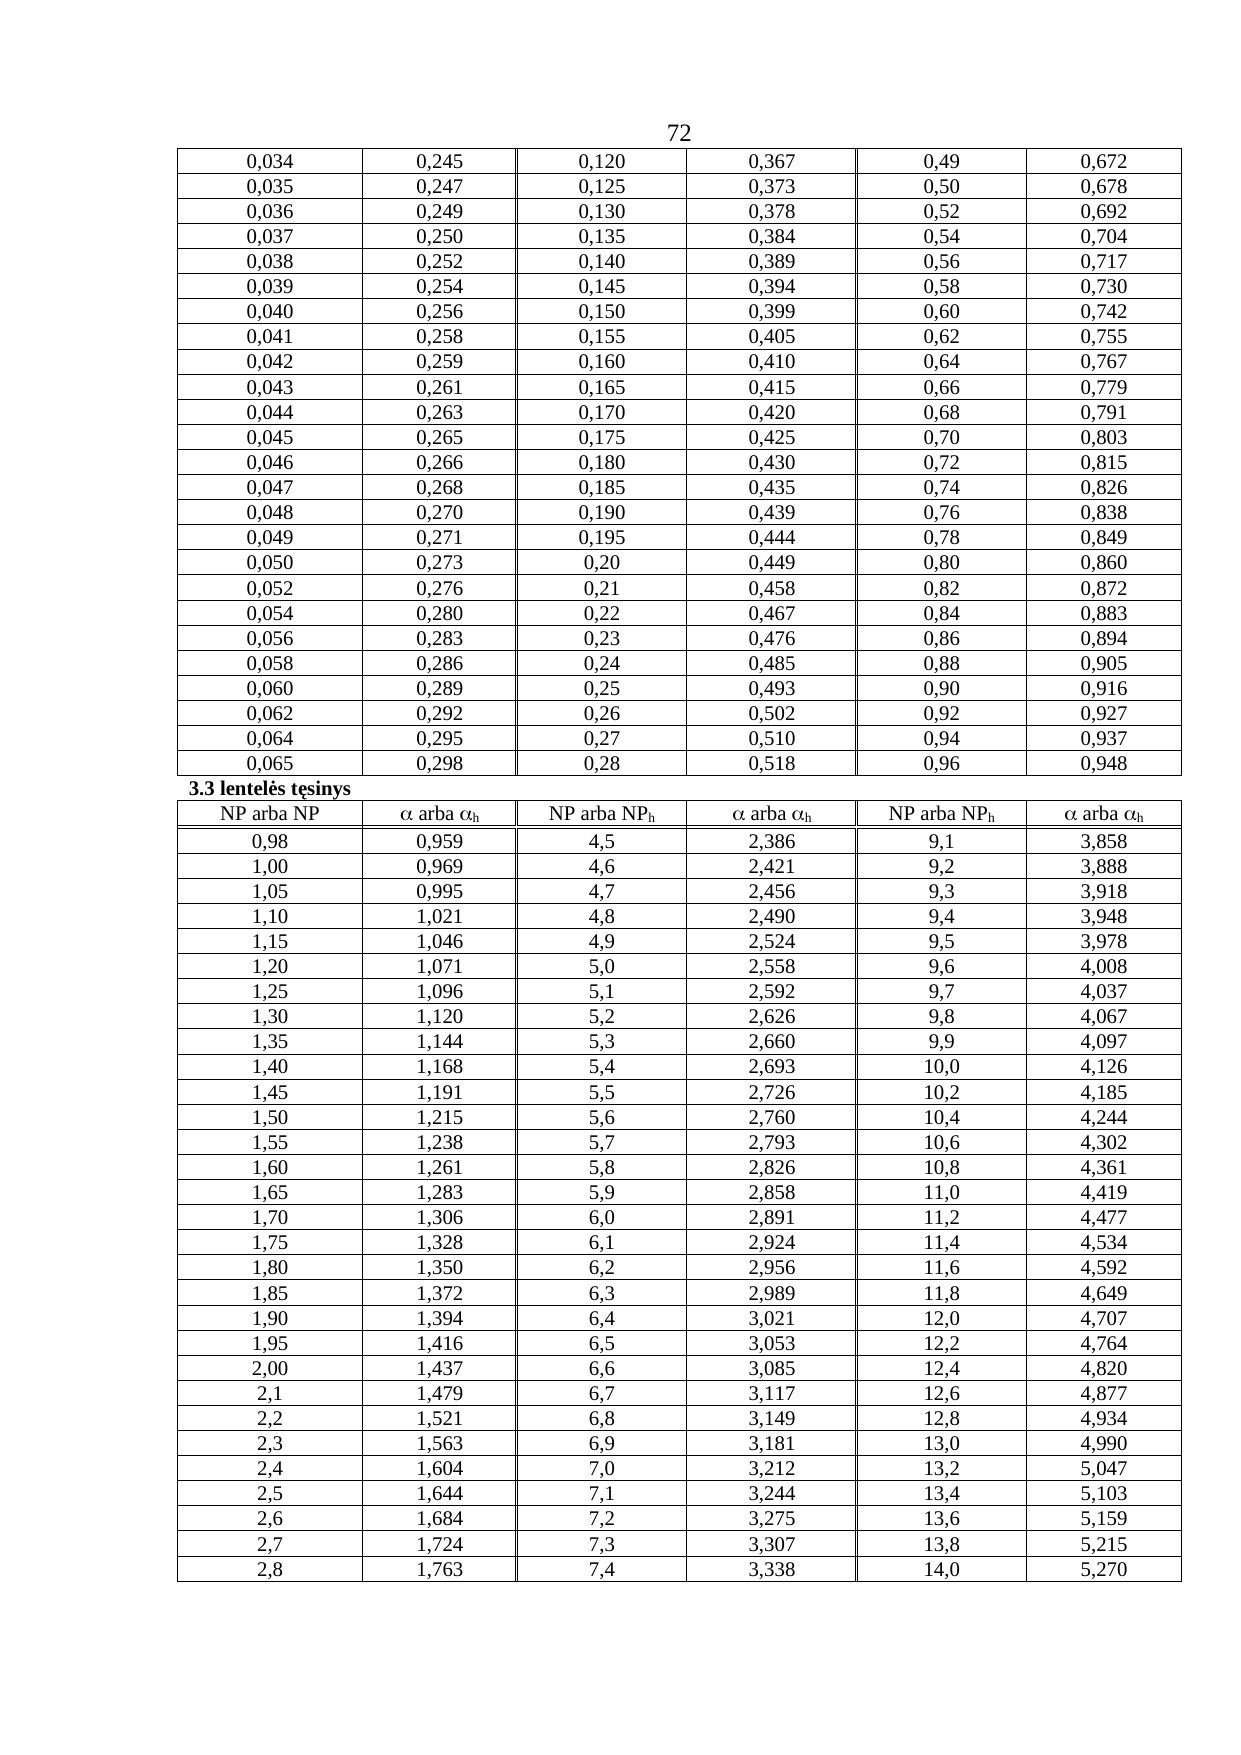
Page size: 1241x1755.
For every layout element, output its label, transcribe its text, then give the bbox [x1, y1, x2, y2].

table_cell 0,268 [363, 475, 515, 499]
table_cell a arba ah [1027, 801, 1181, 825]
table_cell 1,394 [363, 1306, 515, 1329]
table_cell 1,70 [178, 1205, 362, 1229]
table_cell 0,692 [1027, 199, 1181, 223]
table_cell 0,767 [1027, 350, 1181, 373]
table_cell 0,420 [687, 400, 855, 424]
table_cell 2,693 [687, 1055, 855, 1078]
table_cell 3,978 [1027, 929, 1181, 953]
table_cell 1,40 [178, 1055, 362, 1078]
table_cell 0,155 [518, 324, 686, 348]
table_cell 0,76 [858, 500, 1026, 524]
table_cell 1,10 [178, 904, 362, 928]
table_cell 1,144 [363, 1029, 515, 1053]
table_cell 11,8 [858, 1280, 1026, 1304]
table_cell 1,50 [178, 1105, 362, 1129]
table_cell 0,88 [858, 651, 1026, 675]
table_cell 10,6 [858, 1130, 1026, 1154]
table_cell 0,49 [858, 149, 1026, 173]
table_cell 0,289 [363, 676, 515, 700]
table_cell 0,70 [858, 425, 1026, 449]
table_cell 0,894 [1027, 626, 1181, 650]
table_cell 9,3 [858, 879, 1026, 903]
table_cell 0,22 [518, 601, 686, 624]
table_cell 0,826 [1027, 475, 1181, 499]
table_cell 4,820 [1027, 1356, 1181, 1380]
table_cell 0,378 [687, 199, 855, 223]
table_cell 1,55 [178, 1130, 362, 1154]
table_cell 5,7 [518, 1130, 686, 1154]
table_cell 0,467 [687, 601, 855, 624]
table_cell NP arba NPh [858, 801, 1026, 825]
table_cell 1,60 [178, 1155, 362, 1179]
table_cell 4,934 [1027, 1406, 1181, 1430]
table_cell 0,72 [858, 450, 1026, 474]
table_cell 0,249 [363, 199, 515, 223]
table_cell 4,8 [518, 904, 686, 928]
table_cell 9,5 [858, 929, 1026, 953]
table_cell 2,558 [687, 954, 855, 978]
table_cell 0,717 [1027, 249, 1181, 273]
table_cell 0,415 [687, 375, 855, 399]
table_cell 2,858 [687, 1180, 855, 1204]
table_cell 1,372 [363, 1280, 515, 1304]
table_cell 3.3 lentelės tęsinys [177, 776, 1181, 800]
table_cell 4,477 [1027, 1205, 1181, 1229]
table_cell 0,265 [363, 425, 515, 449]
table_cell 0,435 [687, 475, 855, 499]
table_cell 0,27 [518, 726, 686, 750]
table_cell 4,185 [1027, 1080, 1181, 1104]
table_cell 3,244 [687, 1481, 855, 1505]
table_cell 0,185 [518, 475, 686, 499]
table_cell 13,0 [858, 1431, 1026, 1455]
table_cell 0,672 [1027, 149, 1181, 173]
table_cell 0,367 [687, 149, 855, 173]
table_cell 0,050 [178, 550, 362, 574]
table_cell 0,78 [858, 525, 1026, 549]
table_cell 1,306 [363, 1205, 515, 1229]
table_cell 0,52 [858, 199, 1026, 223]
table_cell 2,2 [178, 1406, 362, 1430]
table_cell 0,779 [1027, 375, 1181, 399]
table_cell 4,361 [1027, 1155, 1181, 1179]
table_cell 0,678 [1027, 174, 1181, 198]
table_cell 1,261 [363, 1155, 515, 1179]
table_cell 0,458 [687, 575, 855, 599]
table_cell a arba ah [687, 801, 855, 825]
table_cell 0,062 [178, 701, 362, 725]
table_cell 0,058 [178, 651, 362, 675]
table_cell 0,62 [858, 324, 1026, 348]
table_cell 1,096 [363, 979, 515, 1003]
table_cell 0,25 [518, 676, 686, 700]
table_cell 0,439 [687, 500, 855, 524]
table_cell 1,25 [178, 979, 362, 1003]
table_cell 0,160 [518, 350, 686, 373]
table_cell 0,742 [1027, 299, 1181, 323]
table_cell 1,724 [363, 1531, 515, 1556]
table_cell 1,071 [363, 954, 515, 978]
table_cell 1,80 [178, 1255, 362, 1279]
table_cell 0,048 [178, 500, 362, 524]
table_cell 1,95 [178, 1331, 362, 1355]
table_cell 12,8 [858, 1406, 1026, 1430]
table_cell 5,215 [1027, 1531, 1181, 1556]
table_cell 3,307 [687, 1531, 855, 1556]
table_cell 0,259 [363, 350, 515, 373]
table_cell 0,039 [178, 274, 362, 298]
table_cell 0,266 [363, 450, 515, 474]
table_cell 5,6 [518, 1105, 686, 1129]
table_cell 0,849 [1027, 525, 1181, 549]
table_cell 0,047 [178, 475, 362, 499]
table_cell 1,20 [178, 954, 362, 978]
table_cell 0,66 [858, 375, 1026, 399]
table_cell 0,399 [687, 299, 855, 323]
table_cell 2,7 [178, 1531, 362, 1556]
table_cell 1,191 [363, 1080, 515, 1104]
table_cell 0,68 [858, 400, 1026, 424]
table_cell 0,872 [1027, 575, 1181, 599]
table_cell 11,2 [858, 1205, 1026, 1229]
table_cell 0,035 [178, 174, 362, 198]
table_cell 7,1 [518, 1481, 686, 1505]
table_cell 0,165 [518, 375, 686, 399]
table_cell 1,35 [178, 1029, 362, 1053]
table_cell 4,5 [518, 829, 686, 853]
table_cell 13,2 [858, 1456, 1026, 1480]
table_cell 0,58 [858, 274, 1026, 298]
table_cell 12,2 [858, 1331, 1026, 1355]
table_cell 6,5 [518, 1331, 686, 1355]
table_cell 2,793 [687, 1130, 855, 1154]
table_cell 5,9 [518, 1180, 686, 1204]
table_cell 0,96 [858, 751, 1026, 775]
table_cell 1,328 [363, 1230, 515, 1254]
table_cell 3,858 [1027, 829, 1181, 853]
table_cell 5,047 [1027, 1456, 1181, 1480]
table_cell 0,84 [858, 601, 1026, 624]
table_cell 4,6 [518, 854, 686, 878]
table_cell 4,244 [1027, 1105, 1181, 1129]
table_cell 14,0 [858, 1557, 1026, 1581]
table_cell 2,5 [178, 1481, 362, 1505]
table_cell 2,924 [687, 1230, 855, 1254]
table_cell 0,510 [687, 726, 855, 750]
table_cell 0,283 [363, 626, 515, 650]
table_cell 2,490 [687, 904, 855, 928]
table_cell 4,707 [1027, 1306, 1181, 1329]
table_cell 0,838 [1027, 500, 1181, 524]
table_cell 0,150 [518, 299, 686, 323]
table_cell 1,644 [363, 1481, 515, 1505]
table_cell 0,120 [518, 149, 686, 173]
table_cell 2,760 [687, 1105, 855, 1129]
table_cell 9,9 [858, 1029, 1026, 1053]
table_cell 5,3 [518, 1029, 686, 1053]
table_cell 0,038 [178, 249, 362, 273]
table_cell 2,456 [687, 879, 855, 903]
table_cell 6,1 [518, 1230, 686, 1254]
table_cell 5,103 [1027, 1481, 1181, 1505]
table_cell 3,021 [687, 1306, 855, 1329]
table_cell 0,927 [1027, 701, 1181, 725]
table_cell 0,80 [858, 550, 1026, 574]
table_cell 0,26 [518, 701, 686, 725]
table_cell 0,90 [858, 676, 1026, 700]
table_cell 2,989 [687, 1280, 855, 1304]
table_cell 2,826 [687, 1155, 855, 1179]
table_cell 0,292 [363, 701, 515, 725]
table_cell 6,2 [518, 1255, 686, 1279]
table_cell 0,916 [1027, 676, 1181, 700]
table_cell 1,437 [363, 1356, 515, 1380]
table_cell 1,416 [363, 1331, 515, 1355]
table_cell 0,502 [687, 701, 855, 725]
table_cell 1,046 [363, 929, 515, 953]
table_cell 2,00 [178, 1356, 362, 1380]
table_cell 3,085 [687, 1356, 855, 1380]
table_cell 0,20 [518, 550, 686, 574]
table_cell 5,4 [518, 1055, 686, 1078]
table_cell 4,419 [1027, 1180, 1181, 1204]
table_cell 10,0 [858, 1055, 1026, 1078]
table_cell 6,7 [518, 1381, 686, 1405]
table_cell 13,6 [858, 1506, 1026, 1530]
table_cell 0,046 [178, 450, 362, 474]
table_cell 0,256 [363, 299, 515, 323]
table_cell 0,94 [858, 726, 1026, 750]
table_cell 0,175 [518, 425, 686, 449]
table_cell 0,405 [687, 324, 855, 348]
table_cell 1,120 [363, 1004, 515, 1028]
table_cell NP arba NPh [518, 801, 686, 825]
table_cell 1,238 [363, 1130, 515, 1154]
table_cell 0,060 [178, 676, 362, 700]
table_cell 1,350 [363, 1255, 515, 1279]
table_cell 13,8 [858, 1531, 1026, 1556]
table_cell 0,040 [178, 299, 362, 323]
table_cell 3,338 [687, 1557, 855, 1581]
table_cell 0,74 [858, 475, 1026, 499]
table_cell 2,592 [687, 979, 855, 1003]
table_cell 1,00 [178, 854, 362, 878]
table_cell 3,918 [1027, 879, 1181, 903]
table_cell 5,8 [518, 1155, 686, 1179]
table_cell 0,250 [363, 224, 515, 248]
table_cell 2,421 [687, 854, 855, 878]
table_cell 4,126 [1027, 1055, 1181, 1078]
table_cell 2,626 [687, 1004, 855, 1028]
table_cell 0,56 [858, 249, 1026, 273]
table_cell 0,276 [363, 575, 515, 599]
table_cell 3,181 [687, 1431, 855, 1455]
table_cell 0,043 [178, 375, 362, 399]
table_cell 0,98 [178, 829, 362, 853]
table_cell 0,145 [518, 274, 686, 298]
table_cell 2,1 [178, 1381, 362, 1405]
table_cell 1,90 [178, 1306, 362, 1329]
table_cell 0,258 [363, 324, 515, 348]
table_cell NP arba NP [178, 801, 362, 825]
table_cell 13,4 [858, 1481, 1026, 1505]
table_cell 6,0 [518, 1205, 686, 1229]
table_cell 0,905 [1027, 651, 1181, 675]
table_cell 2,6 [178, 1506, 362, 1530]
table_cell 0,394 [687, 274, 855, 298]
table_cell 4,990 [1027, 1431, 1181, 1455]
table_cell 0,24 [518, 651, 686, 675]
table_cell 0,261 [363, 375, 515, 399]
table_cell 0,815 [1027, 450, 1181, 474]
table_cell 7,3 [518, 1531, 686, 1556]
table_cell 1,85 [178, 1280, 362, 1304]
table_cell 2,524 [687, 929, 855, 953]
table_cell 0,273 [363, 550, 515, 574]
table_cell 10,2 [858, 1080, 1026, 1104]
table_cell 6,9 [518, 1431, 686, 1455]
table_cell 11,6 [858, 1255, 1026, 1279]
table_cell 1,479 [363, 1381, 515, 1405]
table_cell 4,037 [1027, 979, 1181, 1003]
table_cell 0,64 [858, 350, 1026, 373]
table_cell 3,149 [687, 1406, 855, 1430]
table_cell 3,948 [1027, 904, 1181, 928]
table_cell 10,8 [858, 1155, 1026, 1179]
table_cell 0,28 [518, 751, 686, 775]
table_cell 6,3 [518, 1280, 686, 1304]
table_cell 0,054 [178, 601, 362, 624]
table_cell 2,726 [687, 1080, 855, 1104]
table_cell 4,764 [1027, 1331, 1181, 1355]
table_cell 4,302 [1027, 1130, 1181, 1154]
table_cell 0,034 [178, 149, 362, 173]
table_cell 0,50 [858, 174, 1026, 198]
table_cell 0,140 [518, 249, 686, 273]
table_cell 0,247 [363, 174, 515, 198]
table_cell 0,21 [518, 575, 686, 599]
table_cell 0,170 [518, 400, 686, 424]
table_cell 0,286 [363, 651, 515, 675]
table_cell 0,389 [687, 249, 855, 273]
table_cell 0,755 [1027, 324, 1181, 348]
table_cell 1,45 [178, 1080, 362, 1104]
table_cell 12,0 [858, 1306, 1026, 1329]
table_cell 0,130 [518, 199, 686, 223]
table_cell 0,045 [178, 425, 362, 449]
table_cell 4,097 [1027, 1029, 1181, 1053]
table_cell 0,449 [687, 550, 855, 574]
table_cell 4,649 [1027, 1280, 1181, 1304]
table_cell 3,212 [687, 1456, 855, 1480]
table_cell 1,604 [363, 1456, 515, 1480]
table_cell 0,245 [363, 149, 515, 173]
table_cell 6,8 [518, 1406, 686, 1430]
table_cell 4,008 [1027, 954, 1181, 978]
table_cell 7,2 [518, 1506, 686, 1530]
table_cell 0,995 [363, 879, 515, 903]
table_cell 2,4 [178, 1456, 362, 1480]
table_cell 5,5 [518, 1080, 686, 1104]
table_cell 7,4 [518, 1557, 686, 1581]
table_cell 1,15 [178, 929, 362, 953]
table_cell 0,82 [858, 575, 1026, 599]
table_cell 0,425 [687, 425, 855, 449]
table_cell 12,4 [858, 1356, 1026, 1380]
table_cell 0,476 [687, 626, 855, 650]
table_cell 0,125 [518, 174, 686, 198]
table_cell 3,888 [1027, 854, 1181, 878]
table_cell 0,803 [1027, 425, 1181, 449]
table_cell 9,2 [858, 854, 1026, 878]
table_cell 0,485 [687, 651, 855, 675]
table_cell 0,384 [687, 224, 855, 248]
table_cell 0,298 [363, 751, 515, 775]
table_cell 1,021 [363, 904, 515, 928]
table_cell 0,064 [178, 726, 362, 750]
table_cell 2,386 [687, 829, 855, 853]
table_cell 0,518 [687, 751, 855, 775]
table_cell 0,444 [687, 525, 855, 549]
table_cell 9,6 [858, 954, 1026, 978]
table_cell 11,0 [858, 1180, 1026, 1204]
table_cell 1,215 [363, 1105, 515, 1129]
table_cell 1,30 [178, 1004, 362, 1028]
table_cell 0,23 [518, 626, 686, 650]
table_cell 0,041 [178, 324, 362, 348]
table_cell 0,044 [178, 400, 362, 424]
table_cell 0,791 [1027, 400, 1181, 424]
table_cell 0,959 [363, 829, 515, 853]
table_cell 9,4 [858, 904, 1026, 928]
table_cell 0,052 [178, 575, 362, 599]
table_cell a arba ah [363, 801, 515, 825]
table_cell 9,8 [858, 1004, 1026, 1028]
table_cell 1,521 [363, 1406, 515, 1430]
table_cell 5,0 [518, 954, 686, 978]
table_cell 0,270 [363, 500, 515, 524]
table_cell 3,117 [687, 1381, 855, 1405]
table_cell 0,92 [858, 701, 1026, 725]
table_cell 1,563 [363, 1431, 515, 1455]
table_cell 1,684 [363, 1506, 515, 1530]
table_cell 0,410 [687, 350, 855, 373]
table_cell 4,067 [1027, 1004, 1181, 1028]
table_cell 4,7 [518, 879, 686, 903]
table_cell 0,373 [687, 174, 855, 198]
table_cell 0,037 [178, 224, 362, 248]
table_cell 7,0 [518, 1456, 686, 1480]
table_cell 3,275 [687, 1506, 855, 1530]
table_cell 4,592 [1027, 1255, 1181, 1279]
table_cell 0,180 [518, 450, 686, 474]
table_cell 2,891 [687, 1205, 855, 1229]
table_cell 9,1 [858, 829, 1026, 853]
table_cell 0,86 [858, 626, 1026, 650]
table_cell 4,534 [1027, 1230, 1181, 1254]
table_cell 0,254 [363, 274, 515, 298]
table_cell 0,065 [178, 751, 362, 775]
table_cell 0,430 [687, 450, 855, 474]
table_cell 9,7 [858, 979, 1026, 1003]
table_cell 2,660 [687, 1029, 855, 1053]
table_cell 11,4 [858, 1230, 1026, 1254]
table_cell 4,9 [518, 929, 686, 953]
table_cell 0,704 [1027, 224, 1181, 248]
table_cell 6,4 [518, 1306, 686, 1329]
table_cell 0,042 [178, 350, 362, 373]
table_cell 0,54 [858, 224, 1026, 248]
table_cell 0,493 [687, 676, 855, 700]
table_cell 0,195 [518, 525, 686, 549]
table_cell 2,956 [687, 1255, 855, 1279]
table_cell 1,763 [363, 1557, 515, 1581]
table_cell 1,65 [178, 1180, 362, 1204]
table_cell 0,969 [363, 854, 515, 878]
table_cell 5,1 [518, 979, 686, 1003]
table_cell 0,60 [858, 299, 1026, 323]
table_cell 10,4 [858, 1105, 1026, 1129]
table_cell 0,948 [1027, 751, 1181, 775]
table_cell 3,053 [687, 1331, 855, 1355]
table_cell 2,3 [178, 1431, 362, 1455]
table_cell 6,6 [518, 1356, 686, 1380]
table_cell 12,6 [858, 1381, 1026, 1405]
table_cell 0,190 [518, 500, 686, 524]
table_cell 1,75 [178, 1230, 362, 1254]
table_cell 1,05 [178, 879, 362, 903]
table_cell 0,860 [1027, 550, 1181, 574]
table_cell 0,937 [1027, 726, 1181, 750]
table_cell 1,168 [363, 1055, 515, 1078]
table_cell 2,8 [178, 1557, 362, 1581]
table_cell 5,270 [1027, 1557, 1181, 1581]
table_cell 0,263 [363, 400, 515, 424]
table_cell 5,159 [1027, 1506, 1181, 1530]
table_cell 5,2 [518, 1004, 686, 1028]
table_cell 0,883 [1027, 601, 1181, 624]
table_cell 0,056 [178, 626, 362, 650]
table_cell 0,049 [178, 525, 362, 549]
table_cell 0,295 [363, 726, 515, 750]
table_cell 4,877 [1027, 1381, 1181, 1405]
table_cell 0,730 [1027, 274, 1181, 298]
table_cell 0,252 [363, 249, 515, 273]
table_cell 0,280 [363, 601, 515, 624]
table_cell 0,135 [518, 224, 686, 248]
table_cell 0,036 [178, 199, 362, 223]
table_cell 0,271 [363, 525, 515, 549]
table_cell 1,283 [363, 1180, 515, 1204]
